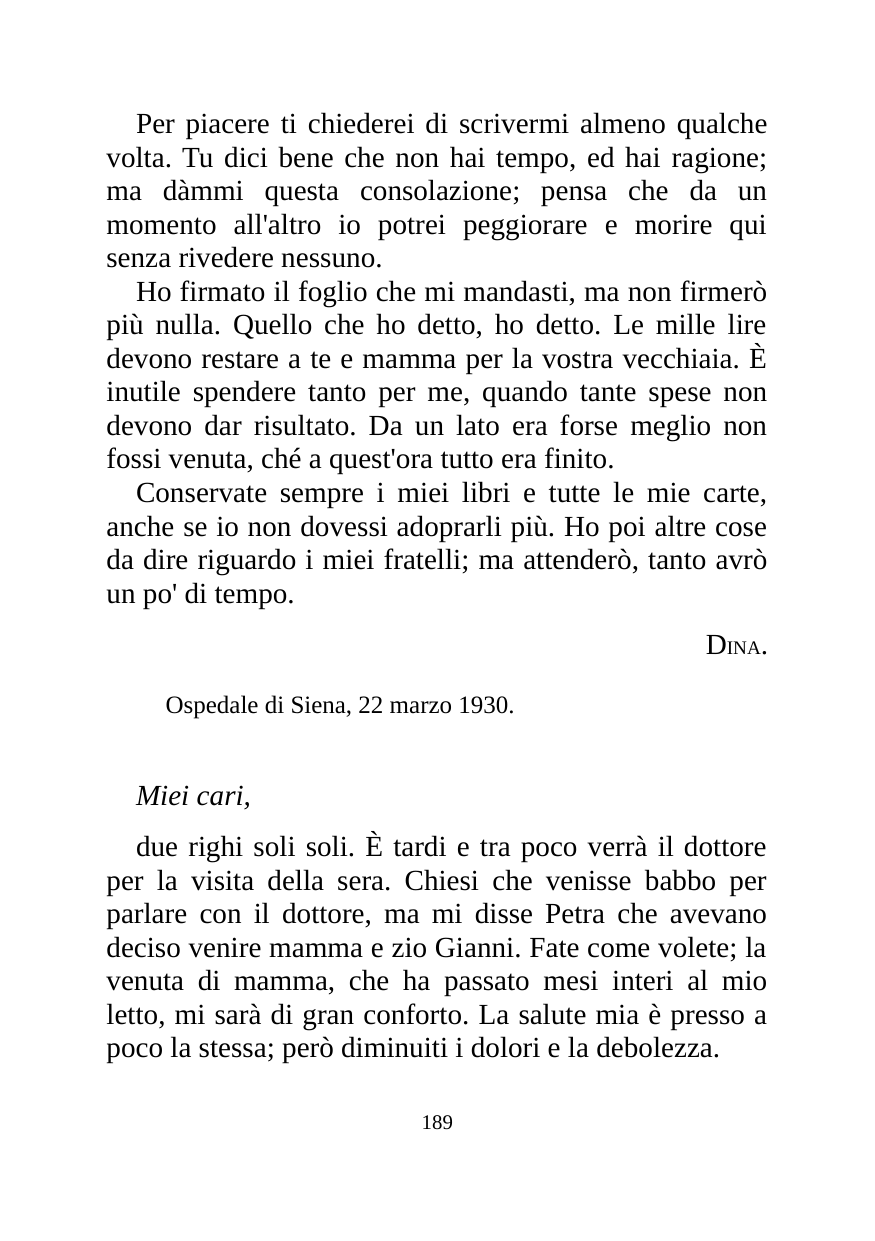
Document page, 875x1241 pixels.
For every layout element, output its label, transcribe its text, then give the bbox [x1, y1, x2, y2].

text due righi soli soli. È tardi e tra poco verrà il dottore per la visita della sera. Chiesi che venisse babbo per parlare con il dottore, ma mi disse Petra che avevano deciso venire mamma e zio Gianni. Fate come volete; la venuta di mamma, che ha passato mesi interi al mio letto, mi sarà di gran conforto. La salute mia è presso a poco la stessa; però diminuiti i dolori e la debolezza. [106, 829, 768, 1064]
text Per piacere ti chiederei di scrivermi almeno qualche volta. Tu dici bene che non hai tempo, ed hai ragione; ma dàmmi questa consolazione; pensa che da un momento all'altro io potrei peggiorare e morire qui senza rivedere nessuno. [106, 106, 768, 274]
text Ospedale di Siena, 22 marzo 1930. [165, 690, 768, 719]
text Ho firmato il foglio che mi mandasti, ma non firmerò più nulla. Quello che ho detto, ho detto. Le mille lire devono restare a te e mamma per la vostra vecchiaia. È inutile spendere tanto per me, quando tante spese non devono dar risultato. Da un lato era forse meglio non fossi venuta, ché a quest'ora tutto era finito. [106, 274, 768, 475]
text Miei cari, [106, 778, 768, 811]
text Conservate sempre i miei libri e tutte le mie carte, anche se io non dovessi adoprarli più. Ho poi altre cose da dire riguardo i miei fratelli; ma attenderò, tanto avrò un po' di tempo. [106, 475, 768, 609]
text Dina. [106, 627, 768, 661]
